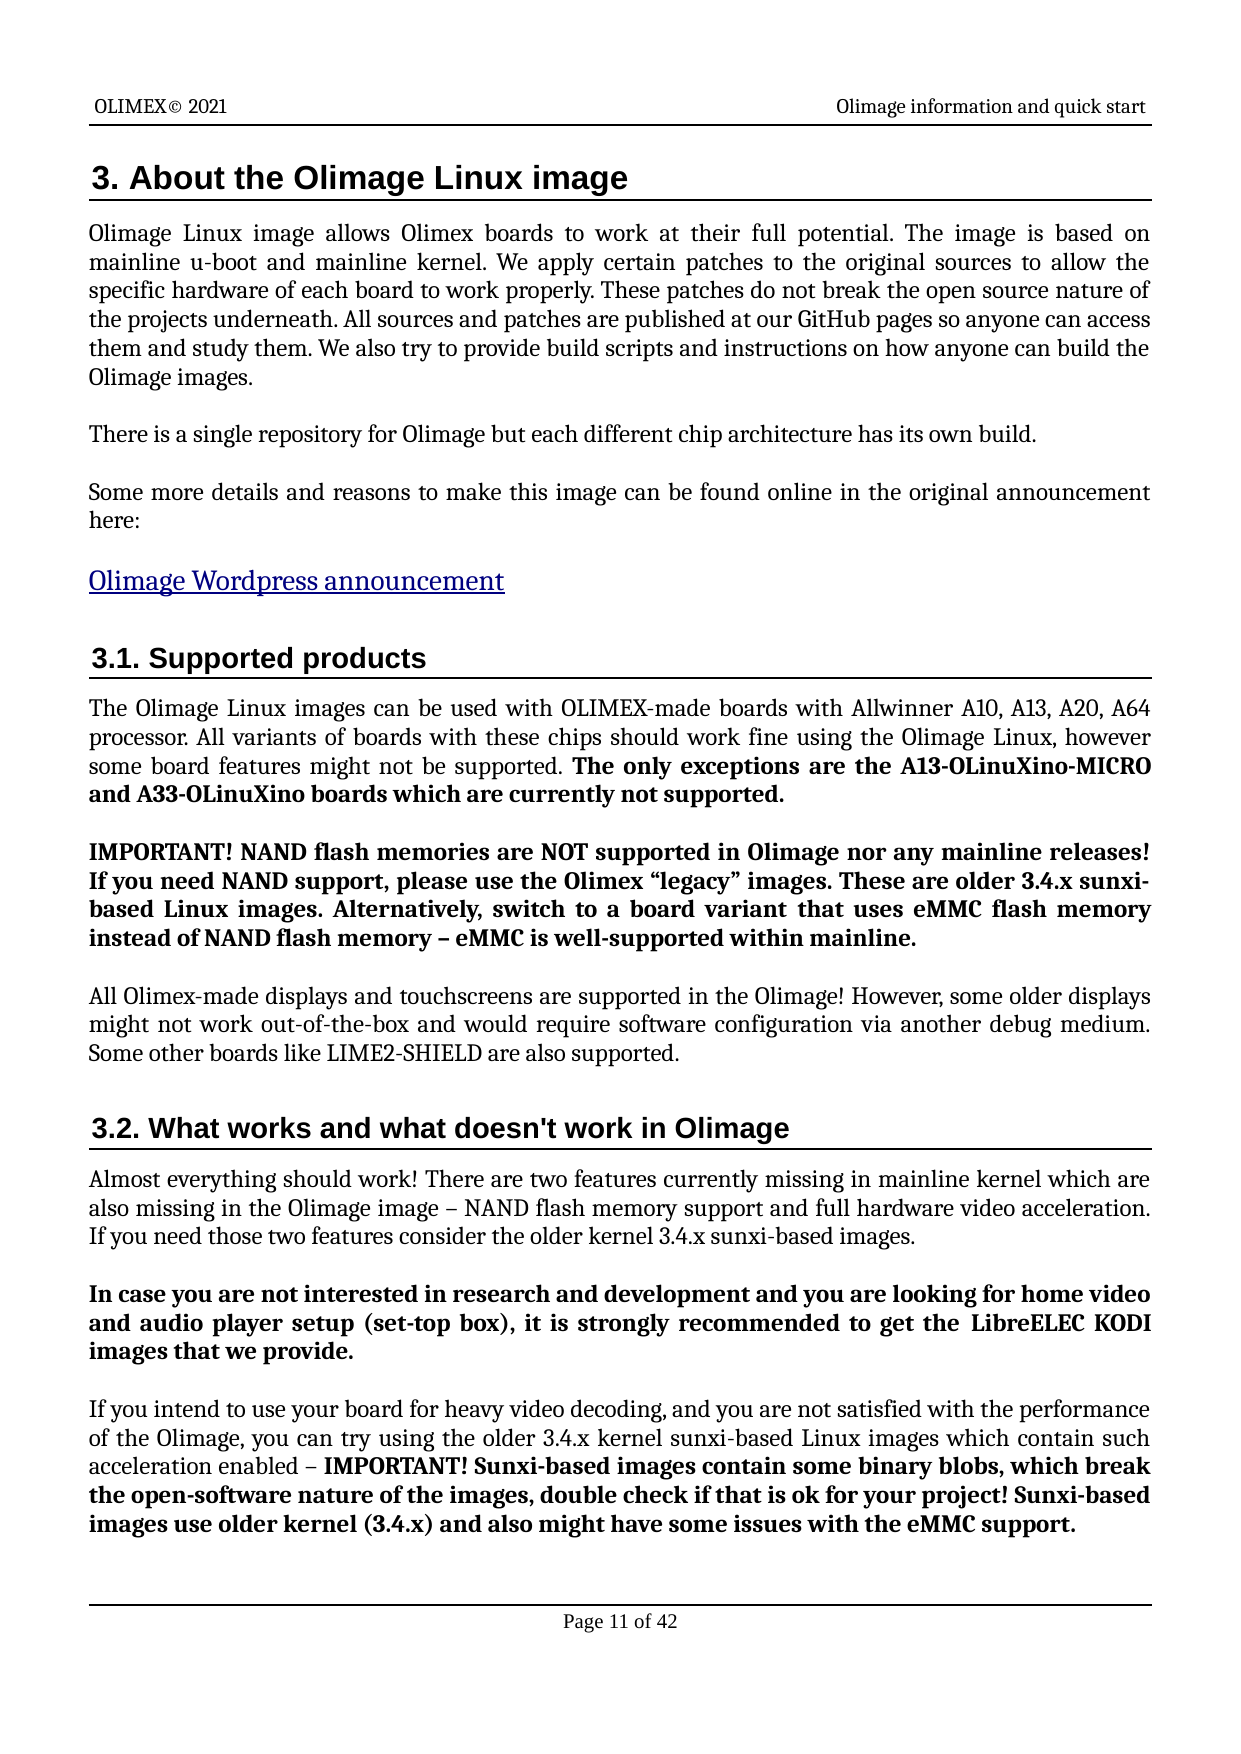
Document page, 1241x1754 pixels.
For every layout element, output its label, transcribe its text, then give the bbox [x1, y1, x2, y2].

text Some more details and reasons to make this image can be found online in the original announcement here: [88, 478, 1152, 535]
text IMPORTANT! NAND flash memories are NOT supported in Olimage nor any mainline releases! If you need NAND support, please use the Olimex “legacy” images. These are older 3.4.x sunxi-based Linux images. Alternatively, switch to a board variant that uses eMMC flash memory instead of NAND flash memory – eMMC is well-supported within mainline. [88, 838, 1152, 953]
text Olimage Linux image allows Olimex boards to work at their full potential. The image is based on mainline u-boot and mainline kernel. We apply certain patches to the original sources to allow the specific hardware of each board to work properly. These patches do not break the open source nature of the projects underneath. All sources and patches are published at our GitHub pages so anyone can access them and study them. We also try to provide build scripts and instructions on how anyone can build the Olimage images. [88, 219, 1152, 391]
text Olimage Wordpress announcement [88, 564, 1152, 597]
text The Olimage Linux images can be used with OLIMEX-made boards with Allwinner A10, A13, A20, A64 processor. All variants of boards with these chips should work fine using the Olimage Linux, however some board features might not be supported. The only exceptions are the A13-OLinuXino-MICRO and A33-OLinuXino boards which are currently not supported. [88, 694, 1152, 809]
subtitle 3.2. What works and what doesn't work in Olimage [88, 1108, 1152, 1150]
text If you intend to use your board for heavy video decoding, and you are not satisfied with the performance of the Olimage, you can try using the older 3.4.x kernel sunxi-based Linux images which contain such acceleration enabled – IMPORTANT! Sunxi-based images contain some binary blobs, which break the open-software nature of the images, double check if that is ok for your project! Sunxi-based images use older kernel (3.4.x) and also might have some issues with the eMMC support. [88, 1395, 1152, 1538]
text Almost everything should work! There are two features currently missing in mainline kernel which are also missing in the Olimage image – NAND flash memory support and full hardware video acceleration. If you need those two features consider the older kernel 3.4.x sunxi-based images. [88, 1165, 1152, 1251]
subtitle 3. About the Olimage Linux image [88, 155, 1152, 201]
text In case you are not interested in research and development and you are looking for home video and audio player setup (set-top box), it is strongly recommended to get the LibreELEC KODI images that we provide. [88, 1280, 1152, 1366]
text All Olimex-made displays and touchscreens are supported in the Olimage! However, some older displays might not work out-of-the-box and would require software configuration via another debug medium. Some other boards like LIME2-SHIELD are also supported. [88, 982, 1152, 1068]
text There is a single repository for Olimage but each different chip architecture has its own build. [88, 420, 1152, 449]
subtitle 3.1. Supported products [88, 638, 1152, 679]
